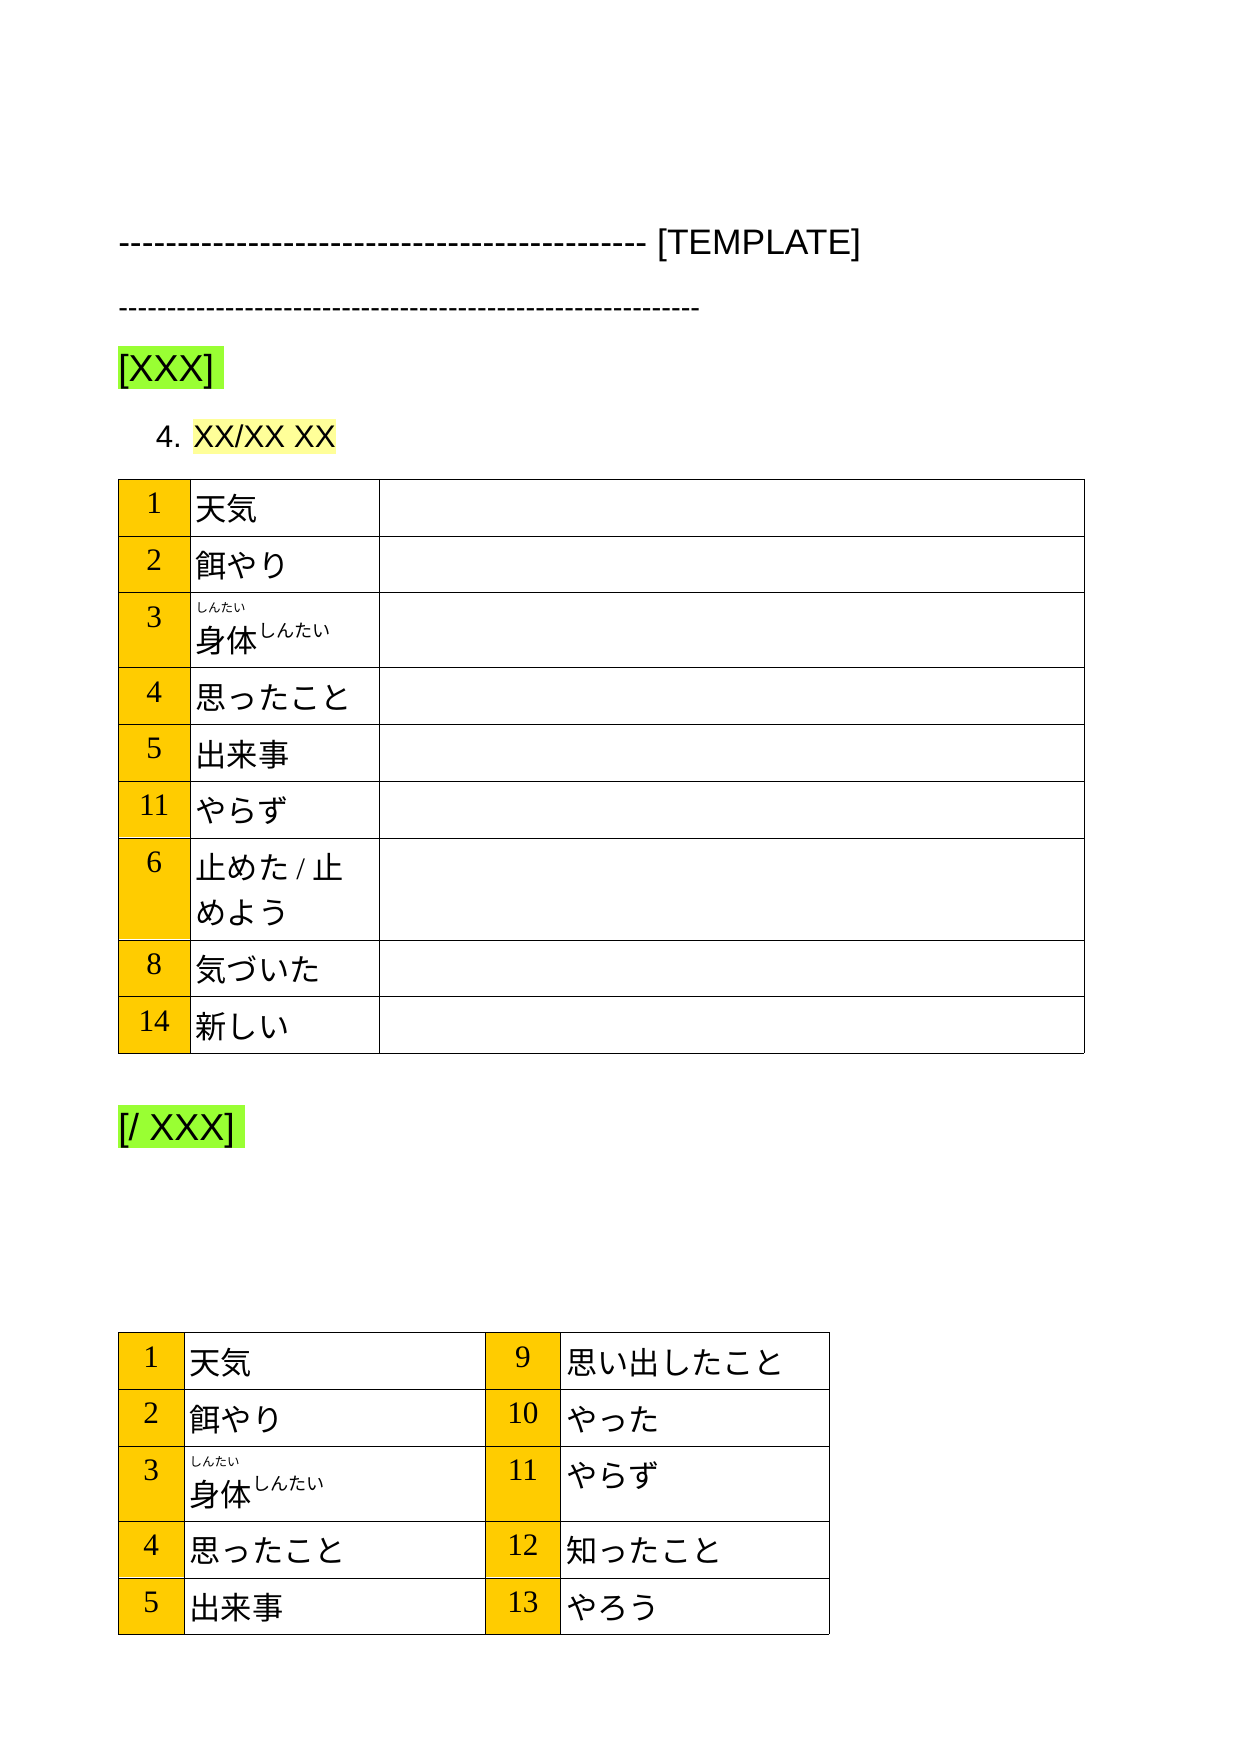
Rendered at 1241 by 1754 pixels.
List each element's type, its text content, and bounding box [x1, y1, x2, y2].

table_cell 5 [119, 1579, 184, 1634]
table_cell 出来事 [185, 1579, 485, 1634]
text [/ XXX] [118, 1105, 1122, 1148]
table_cell 3 [119, 1447, 184, 1521]
table_cell 餌やり [185, 1390, 485, 1446]
text [XXX] [118, 346, 1122, 389]
table_cell [380, 593, 1084, 667]
table_header 1 [119, 1333, 184, 1389]
table_cell [380, 941, 1084, 996]
table_cell [380, 668, 1084, 724]
table_cell 8 [119, 941, 190, 996]
table_header 天気 [185, 1333, 485, 1389]
table_cell やらず [191, 782, 379, 837]
table_cell [380, 725, 1084, 781]
table_cell 餌やり [191, 537, 379, 592]
table_cell 14 [119, 997, 190, 1053]
table_cell 知ったこと [561, 1522, 829, 1577]
table_cell [380, 537, 1084, 592]
table_cell やらず [561, 1447, 829, 1521]
table_cell 思ったこと [191, 668, 379, 724]
table_cell 4 [119, 1522, 184, 1577]
table_cell やった [561, 1390, 829, 1446]
table_cell 11 [486, 1447, 560, 1521]
table_cell 出来事 [191, 725, 379, 781]
table_header 思い出したこと [561, 1333, 829, 1389]
table_cell 5 [119, 725, 190, 781]
table_cell 12 [486, 1522, 560, 1577]
table_cell 2 [119, 1390, 184, 1446]
list XX/XX XX [156, 418, 1122, 454]
text --------------------------------------------- [TEMPLATE] [118, 221, 1122, 262]
table_cell 新しい [191, 997, 379, 1053]
table_cell 4 [119, 668, 190, 724]
text ------------------------------------------------------------ [118, 290, 1122, 323]
table_cell 10 [486, 1390, 560, 1446]
table_cell 2 [119, 537, 190, 592]
table_cell [380, 997, 1084, 1053]
table_cell 6 [119, 839, 190, 939]
table_cell 身体しんたいしんたい [185, 1447, 485, 1521]
table_header 9 [486, 1333, 560, 1389]
table_header 天気 [191, 480, 379, 536]
table_cell 思ったこと [185, 1522, 485, 1577]
table_cell [380, 782, 1084, 837]
table_cell 11 [119, 782, 190, 837]
table_header [380, 480, 1084, 536]
table_cell 13 [486, 1579, 560, 1634]
table_cell 気づいた [191, 941, 379, 996]
table_header 1 [119, 480, 190, 536]
table_cell 身体しんたいしんたい [191, 593, 379, 667]
table_cell [380, 839, 1084, 939]
table_cell やろう [561, 1579, 829, 1634]
table_cell 3 [119, 593, 190, 667]
table_cell 止めた / 止めよう [191, 839, 379, 939]
